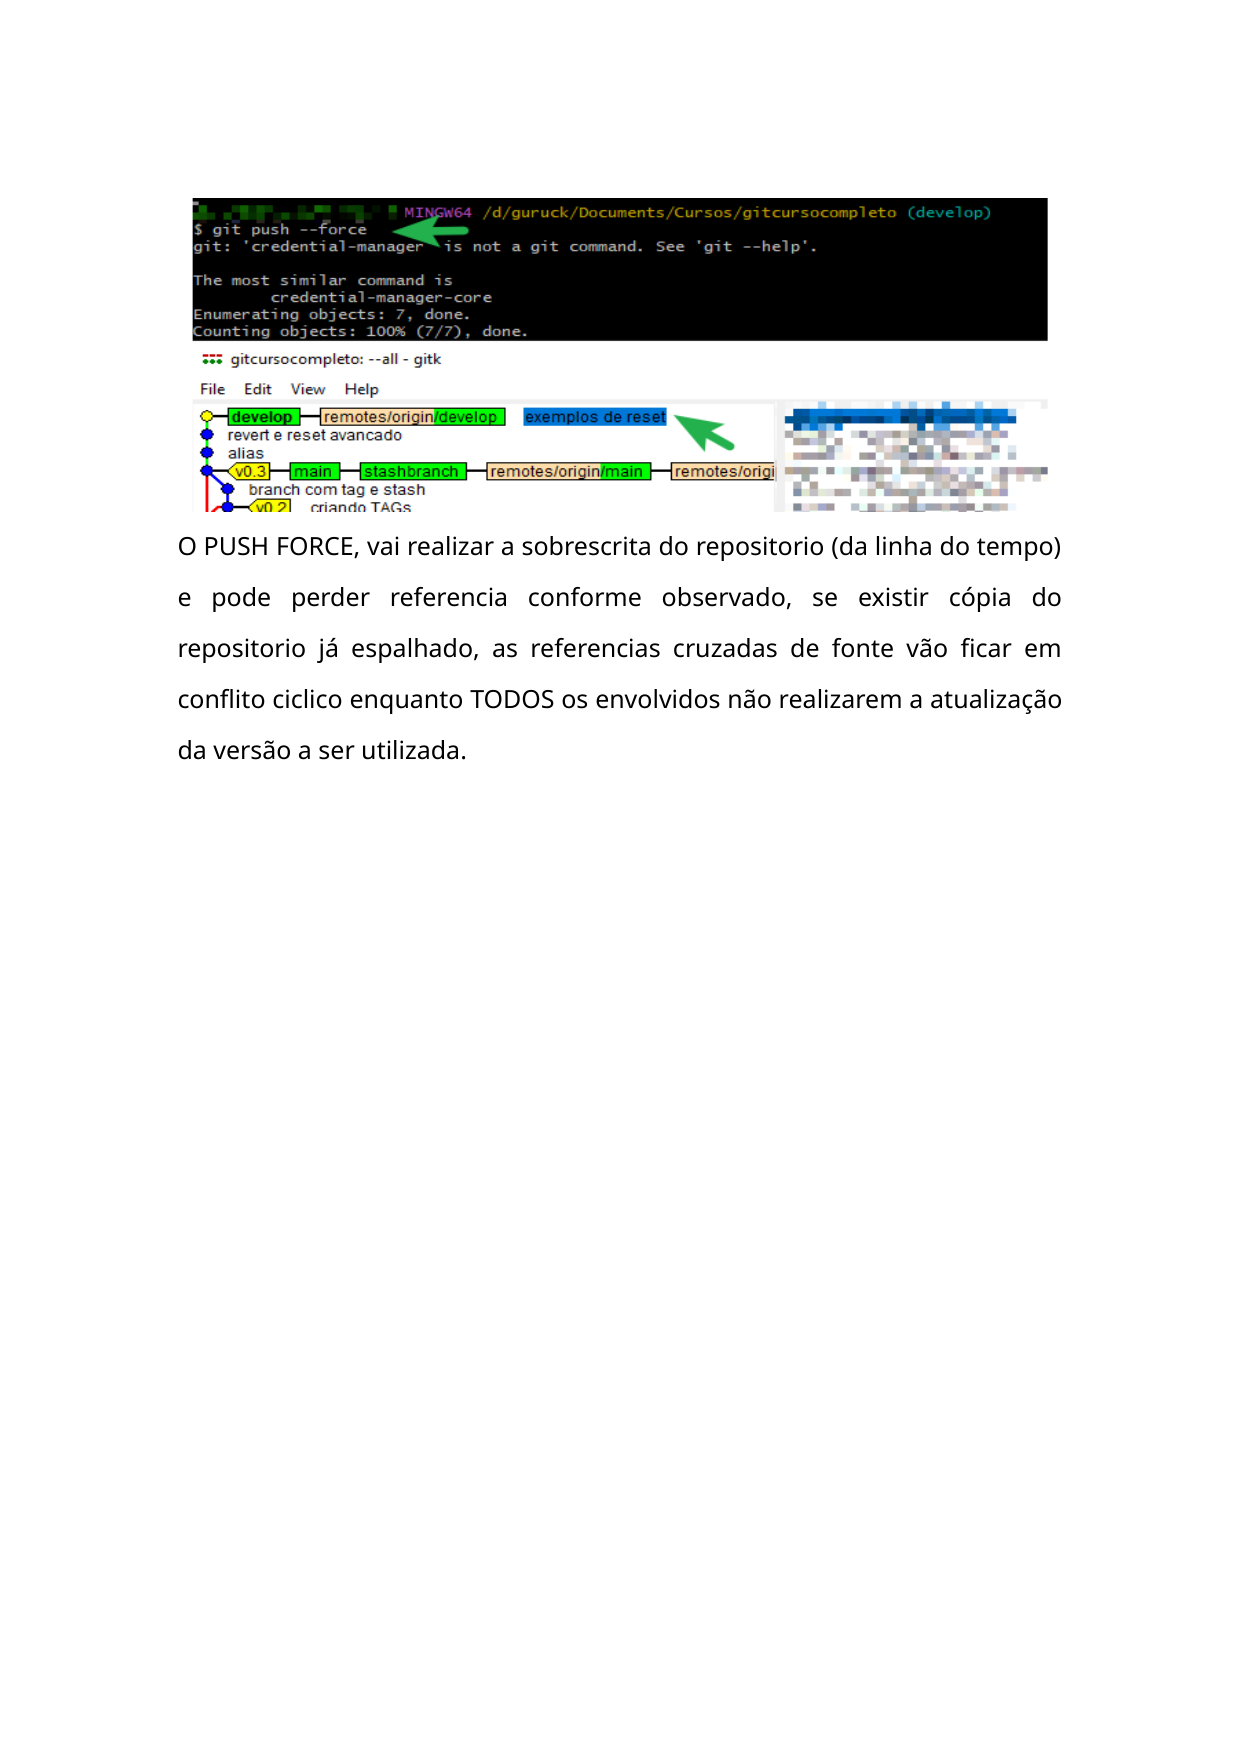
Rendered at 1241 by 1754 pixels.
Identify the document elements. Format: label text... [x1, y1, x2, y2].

title O PUSH FORCE, vai realizar a sobrescrita do repositorio (da linha do tempo) e pode perder referencia conforme observado, se existir cópia do repositorio já espalhado, as referencias cruzadas de fonte vão ficar em conflito ciclico enquanto TODOS os envolvidos não realizarem a atualização da versão a ser utilizada. [177, 512, 1063, 767]
picture [192, 198, 1048, 512]
